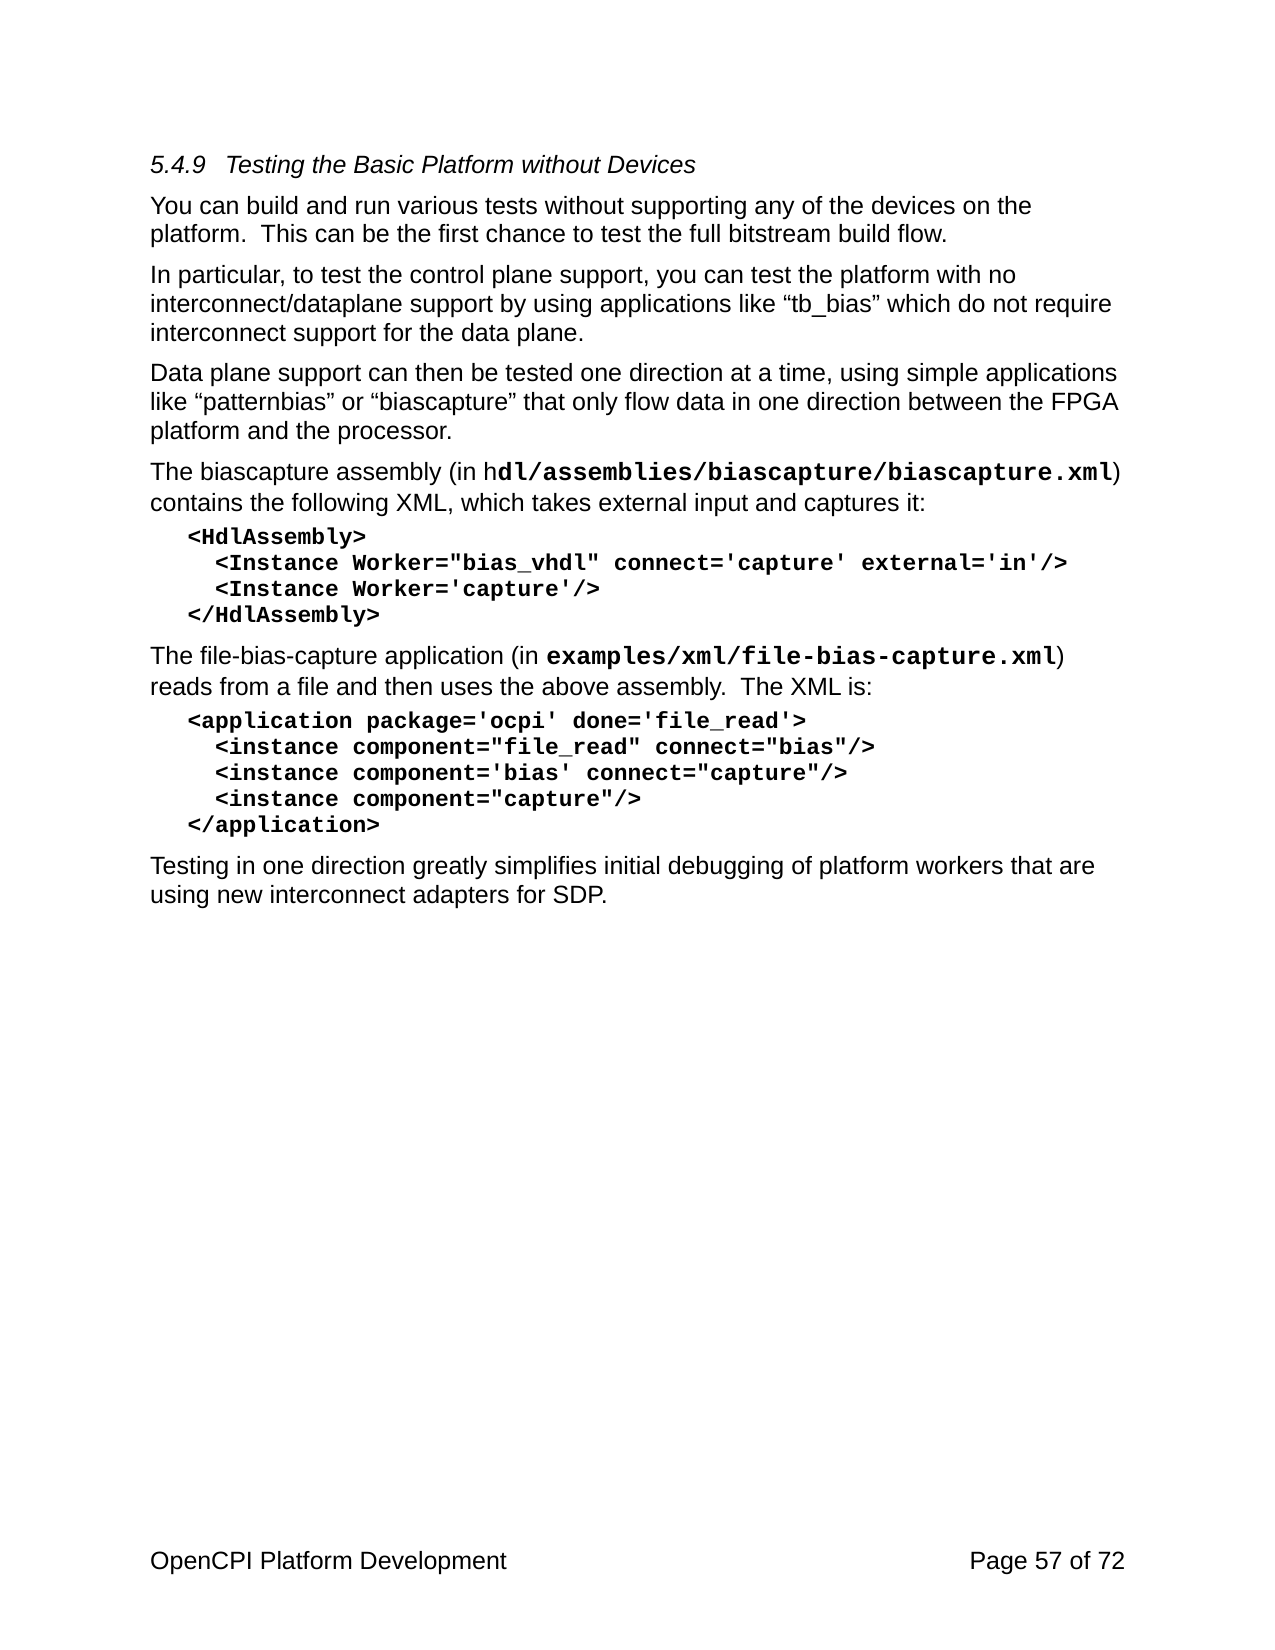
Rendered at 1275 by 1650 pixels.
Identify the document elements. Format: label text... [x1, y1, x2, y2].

text You can build and run various tests without supporting any of the devices on the platform. This can be the first chance to test the full bitstream build flow. [150, 191, 1125, 248]
text <application package='ocpi' done='file_read'> <instance component="file_read" connect="bias"/> <instance component='bias' connect="capture"/> <instance component="capture"/> </application> [187, 710, 1125, 839]
text The file-bias-capture application (in examples/xml/file-bias-capture.xml) reads from a file and then uses the above assembly. The XML is: [150, 641, 1125, 701]
text Testing in one direction greatly simplifies initial debugging of platform workers that are using new interconnect adapters for SDP. [150, 851, 1125, 909]
text Data plane support can then be tested one direction at a time, using simple applications like “patternbias” or “biascapture” that only flow data in one direction between the FPGA platform and the processor. [150, 358, 1125, 445]
text <HdlAssembly> <Instance Worker="bias_vhdl" connect='capture' external='in'/> <Instance Worker='capture'/> </HdlAssembly> [187, 525, 1125, 629]
text In particular, to test the control plane support, you can test the platform with no interconnect/dataplane support by using applications like “tb_bias” which do not require interconnect support for the data plane. [150, 260, 1125, 346]
text The biascapture assembly (in hdl/assemblies/biascapture/biascapture.xml) contains the following XML, which takes external input and captures it: [150, 457, 1125, 516]
subtitle Testing the Basic Platform without Devices [150, 150, 1125, 179]
